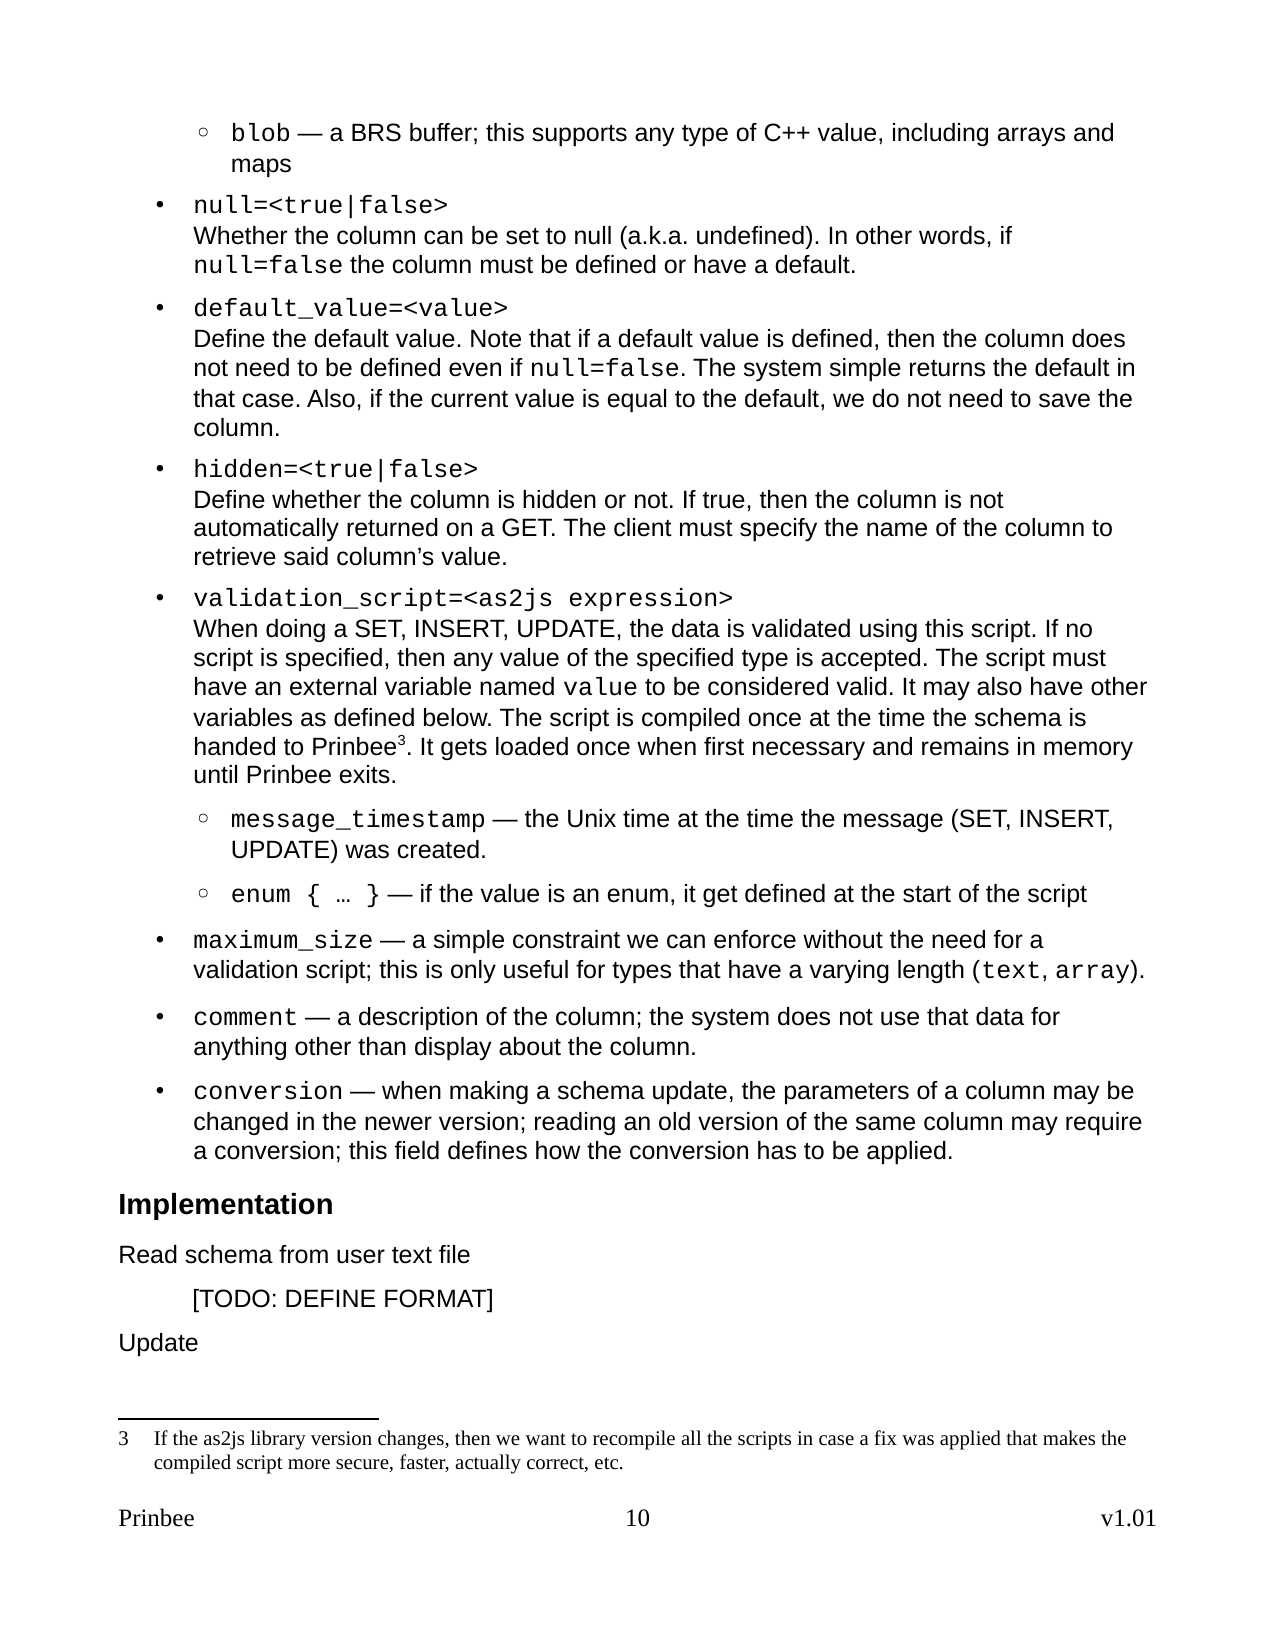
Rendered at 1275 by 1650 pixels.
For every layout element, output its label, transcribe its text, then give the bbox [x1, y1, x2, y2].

list message_timestamp — the Unix time at the time the message (SET, INSERT, UPDATE) was created. [193, 804, 1157, 864]
list conversion — when making a schema update, the parameters of a column may be changed in the newer version; reading an old version of the same column may require a conversion; this field defines how the conversion has to be applied. [156, 1076, 1157, 1164]
subtitle Implementation [118, 1187, 1157, 1220]
text [TODO: DEFINE FORMAT] [118, 1284, 1157, 1313]
list maximum_size — a simple constraint we can enforce without the need for a validation script; this is only useful for types that have a varying length (text, array). [156, 924, 1157, 986]
list null=<true|false> Whether the column can be set to null (a.k.a. undefined). In other words, if null=false the column must be defined or have a default. [156, 193, 1157, 281]
list enum { … } — if the value is an enum, it get defined at the start of the script [193, 879, 1157, 909]
list comment — a description of the column; the system does not use that data for anything other than display about the column. [156, 1001, 1157, 1061]
text Read schema from user text file [118, 1240, 1157, 1269]
list hidden=<true|false> Define whether the column is hidden or not. If true, then the column is not automatically returned on a GET. The client must specify the name of the column to retrieve said column’s value. [156, 456, 1157, 571]
list validation_script=<as2js expression> When doing a SET, INSERT, UPDATE, the data is validated using this script. If no script is specified, then any value of the specified type is accepted. The script must have an external variable named value to be considered valid. It may also have other variables as defined below. The script is compiled once at the time the schema is handed to Prinbee. It gets loaded once when first necessary and remains in memory until Prinbee exits. [156, 586, 1157, 789]
list default_value=<value> Define the default value. Note that if a default value is defined, then the column does not need to be defined even if null=false. The system simple returns the default in that case. Also, if the current value is equal to the default, we do not need to save the column. [156, 296, 1157, 441]
list If the as2js library version changes, then we want to recompile all the scripts in case a fix was applied that makes the compiled script more secure, faster, actually correct, etc. [118, 1426, 1157, 1474]
text Update [118, 1328, 1157, 1356]
list blob — a BRS buffer; this supports any type of C++ value, including arrays and maps [193, 118, 1157, 178]
